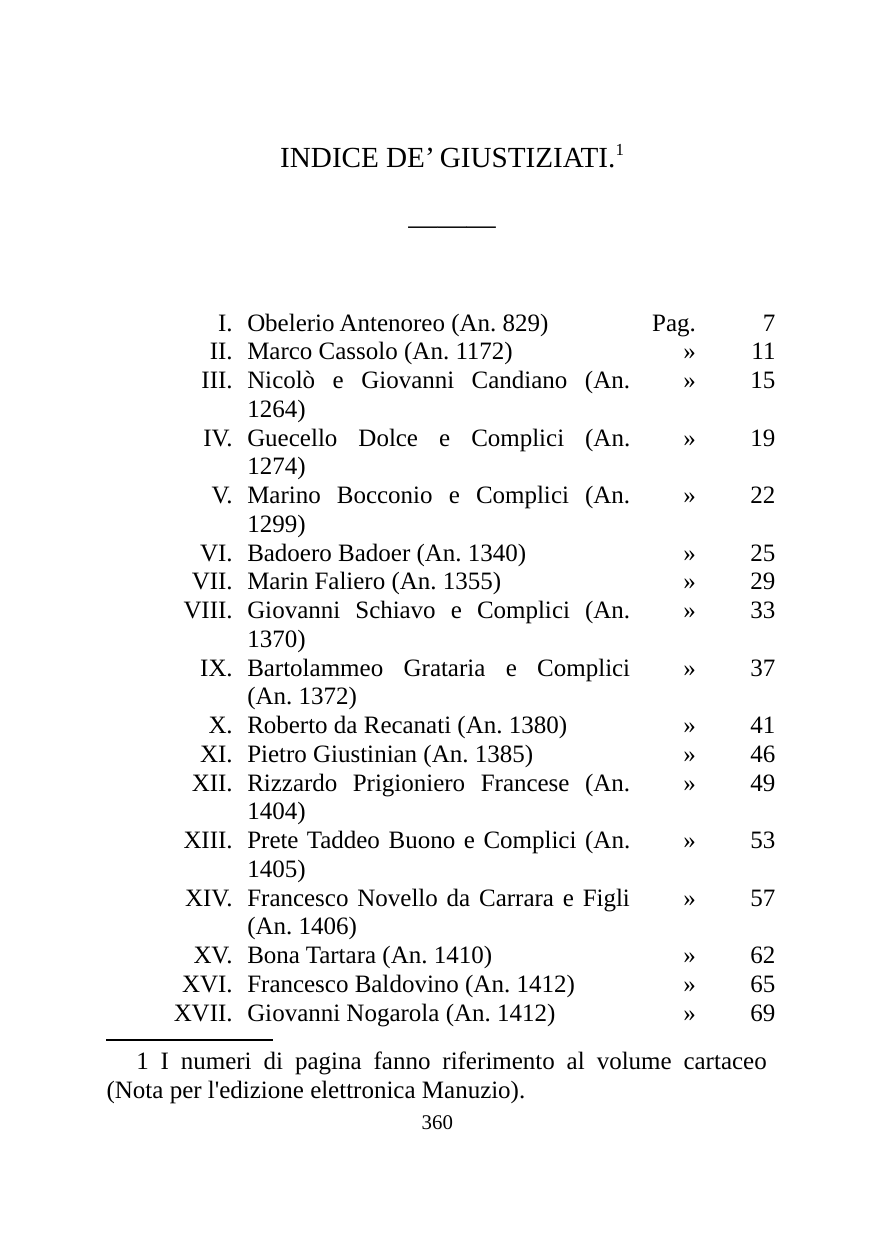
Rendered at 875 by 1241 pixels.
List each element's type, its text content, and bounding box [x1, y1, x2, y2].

table_cell XV. [106, 940, 240, 969]
table_cell 25 [703, 538, 782, 566]
table_cell XI. [106, 739, 240, 768]
text I numeri di pagina fanno riferimento al volume cartaceo (Nota per l'edizione elettronica Manuzio). [106, 1046, 768, 1104]
table_cell 57 [703, 883, 782, 940]
table_cell Pietro Giustinian (An. 1385) [240, 739, 638, 768]
table_cell 46 [703, 739, 782, 768]
table_cell » [638, 710, 703, 739]
table_cell 37 [703, 653, 782, 710]
table_cell Francesco Baldovino (An. 1412) [240, 969, 638, 998]
table_cell » [638, 480, 703, 538]
table_cell » [638, 423, 703, 480]
table_cell Marino Bocconio e Complici (An. 1299) [240, 480, 638, 538]
table_cell Bona Tartara (An. 1410) [240, 940, 638, 969]
table_cell » [638, 825, 703, 883]
table_cell 11 [703, 336, 782, 365]
table_cell Marco Cassolo (An. 1172) [240, 336, 638, 365]
table_cell 62 [703, 940, 782, 969]
table_cell Prete Taddeo Buono e Complici (An. 1405) [240, 825, 638, 883]
table_cell XVII. [106, 998, 240, 1026]
table_cell XVI. [106, 969, 240, 998]
table_cell Guecello Dolce e Complici (An. 1274) [240, 423, 638, 480]
table_cell IX. [106, 653, 240, 710]
table_cell XIII. [106, 825, 240, 883]
table_cell » [638, 739, 703, 768]
table_cell VIII. [106, 595, 240, 653]
table_cell 19 [703, 423, 782, 480]
table_cell 41 [703, 710, 782, 739]
table_cell 49 [703, 768, 782, 825]
table_cell 69 [703, 998, 782, 1026]
table_cell » [638, 940, 703, 969]
table_cell VI. [106, 538, 240, 566]
table_cell » [638, 538, 703, 566]
table_cell Giovanni Schiavo e Complici (An. 1370) [240, 595, 638, 653]
table_cell 15 [703, 365, 782, 423]
table_cell Bartolammeo Grataria e Complici (An. 1372) [240, 653, 638, 710]
table_cell 33 [703, 595, 782, 653]
table_cell VII. [106, 566, 240, 595]
table_cell Giovanni Nogarola (An. 1412) [240, 998, 638, 1026]
table_cell » [638, 883, 703, 940]
table_cell Francesco Novello da Carrara e Figli (An. 1406) [240, 883, 638, 940]
table_cell Nicolò e Giovanni Candiano (An. 1264) [240, 365, 638, 423]
table_cell Rizzardo Prigioniero Francese (An. 1404) [240, 768, 638, 825]
table_cell 22 [703, 480, 782, 538]
table_header Pag. [638, 308, 703, 336]
table_cell Badoero Badoer (An. 1340) [240, 538, 638, 566]
table_cell » [638, 336, 703, 365]
text INDICE DE’ GIUSTIZIATI. [106, 140, 768, 173]
table_cell » [638, 365, 703, 423]
table_header Obelerio Antenoreo (An. 829) [240, 308, 638, 336]
table_cell » [638, 595, 703, 653]
table_cell Marin Faliero (An. 1355) [240, 566, 638, 595]
table_cell » [638, 653, 703, 710]
table_cell II. [106, 336, 240, 365]
table_cell V. [106, 480, 240, 538]
table_cell » [638, 768, 703, 825]
table_cell » [638, 969, 703, 998]
text ――― [106, 207, 768, 241]
table_cell III. [106, 365, 240, 423]
table_header I. [106, 308, 240, 336]
table_header 7 [703, 308, 782, 336]
table_cell IV. [106, 423, 240, 480]
table_cell X. [106, 710, 240, 739]
table_cell » [638, 566, 703, 595]
table_cell 29 [703, 566, 782, 595]
table_cell Roberto da Recanati (An. 1380) [240, 710, 638, 739]
table_cell XIV. [106, 883, 240, 940]
table_cell 65 [703, 969, 782, 998]
table_cell » [638, 998, 703, 1026]
table_cell 53 [703, 825, 782, 883]
table_cell XII. [106, 768, 240, 825]
